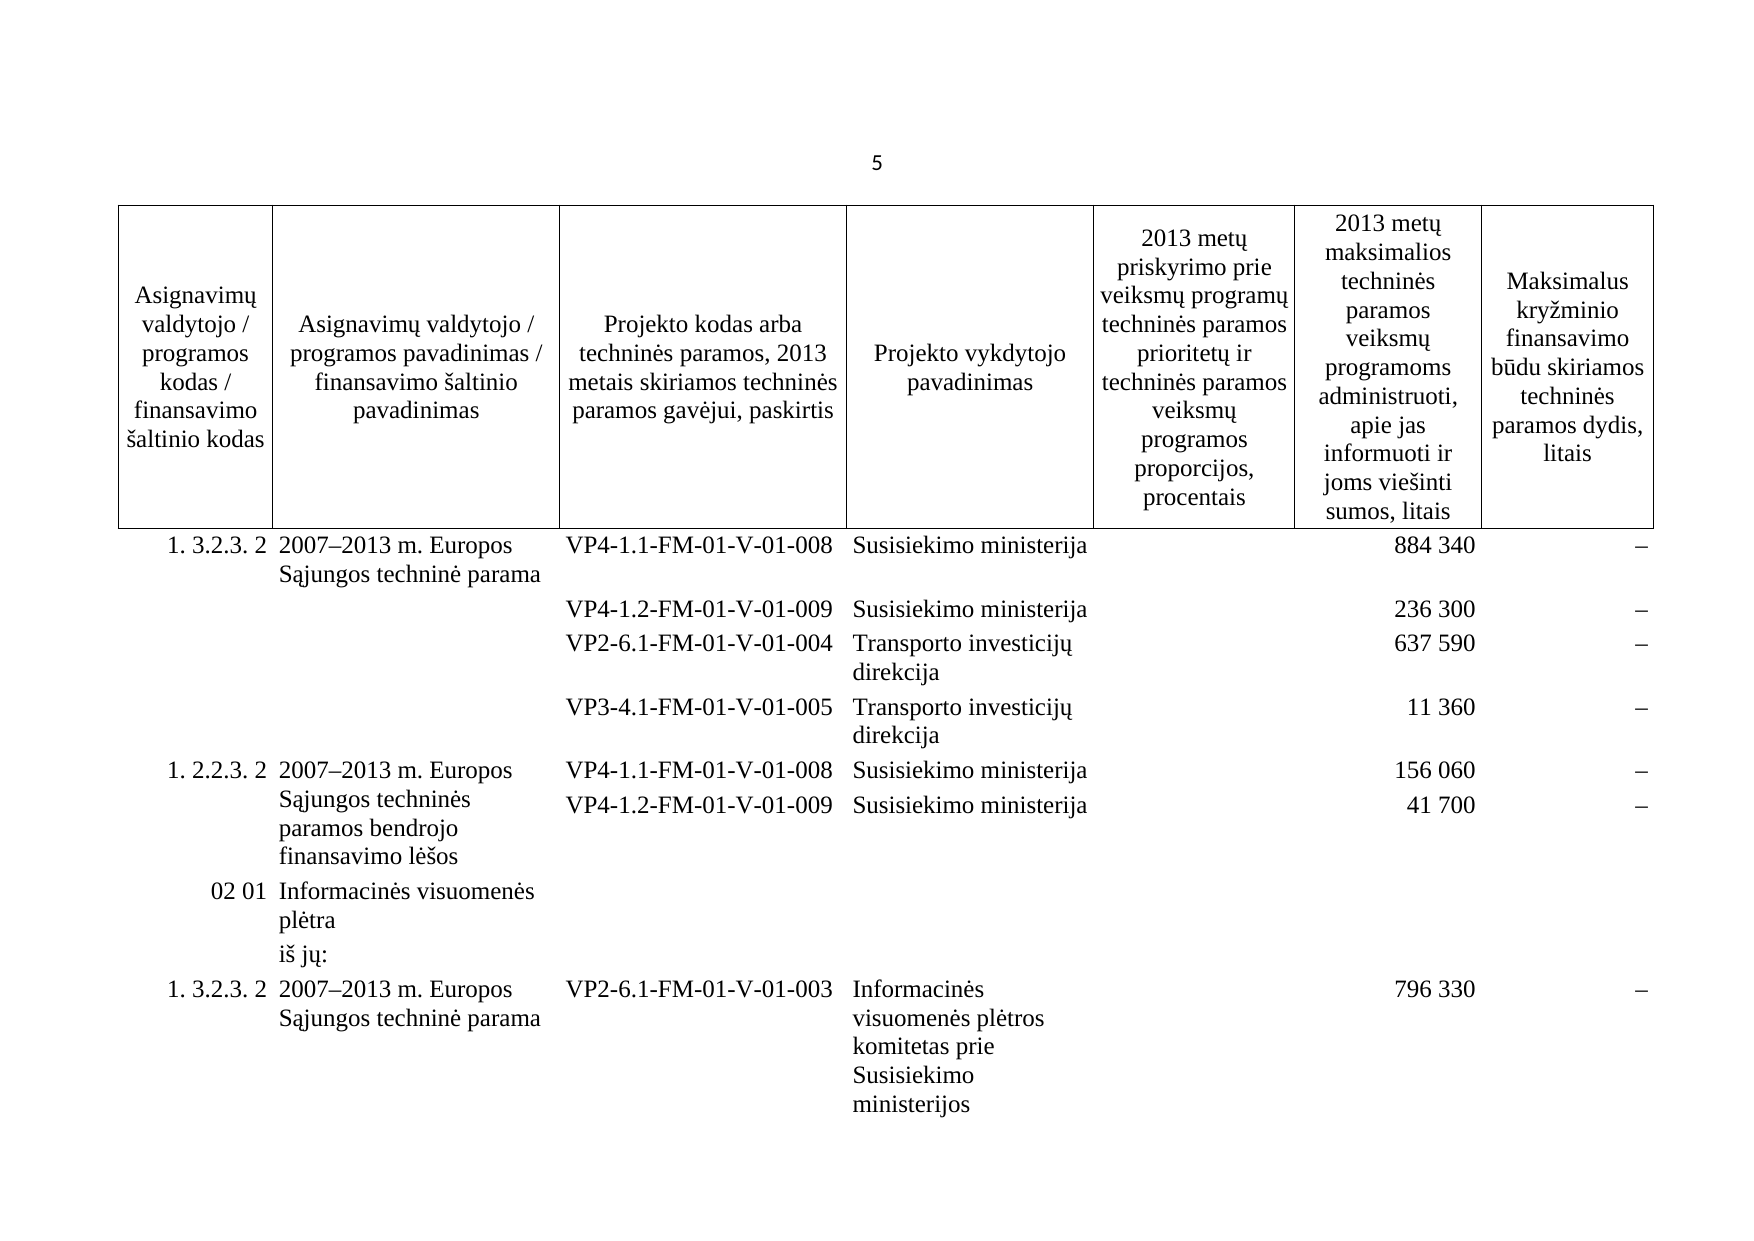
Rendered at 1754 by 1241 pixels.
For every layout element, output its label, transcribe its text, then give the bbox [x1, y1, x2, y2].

table_cell 2007–2013 m. Europos Sąjungos techninė parama [273, 529, 559, 591]
table_cell Transporto investicijų direkcija [846, 626, 1094, 689]
table_cell [1094, 936, 1295, 971]
table_cell 236 300 [1295, 591, 1481, 626]
table_cell Susisiekimo ministerija [846, 591, 1094, 626]
table_cell [1094, 529, 1295, 591]
table_cell – [1481, 591, 1653, 626]
table_cell [118, 936, 273, 971]
table_cell – [1481, 971, 1653, 1121]
table_cell VP2-6.1-FM-01-V-01-004 [559, 626, 846, 689]
table_cell – [1481, 752, 1653, 787]
table_cell VP4-1.1-FM-01-V-01-008 [559, 752, 846, 787]
table_cell [118, 689, 273, 752]
table_cell [1295, 873, 1481, 936]
table_header Maksimalus kryžminio finansavimo būdu skiriamos techninės paramos dydis, litais [1482, 206, 1653, 528]
table_cell [1094, 626, 1295, 689]
table_cell [273, 591, 559, 626]
table_cell 796 330 [1295, 971, 1481, 1121]
table_cell Informacinės visuomenės plėtra [273, 873, 559, 936]
table_cell – [1481, 529, 1653, 591]
table_header Asignavimų valdytojo / programos kodas / finansavimo šaltinio kodas [119, 206, 272, 528]
table_cell [273, 626, 559, 689]
table_cell 2007–2013 m. Europos Sąjungos techninė parama [273, 971, 559, 1121]
table_cell VP4-1.1-FM-01-V-01-008 [559, 529, 846, 591]
table_cell [559, 873, 846, 936]
table_cell [118, 591, 273, 626]
table_cell [1481, 936, 1653, 971]
table_cell 884 340 [1295, 529, 1481, 591]
table_cell [1094, 752, 1295, 787]
table_header Asignavimų valdytojo / programos pavadinimas / finansavimo šaltinio pavadinimas [273, 206, 559, 528]
table_cell 1. 2.2.3. 2 [118, 752, 273, 787]
table_cell [1295, 936, 1481, 971]
table_cell 1. 3.2.3. 2 [118, 971, 273, 1121]
table_cell Susisiekimo ministerija [846, 752, 1094, 787]
table_header Projekto vykdytojo pavadinimas [847, 206, 1093, 528]
table_cell [1094, 873, 1295, 936]
table_cell iš jų: [273, 936, 559, 971]
table_cell – [1481, 787, 1653, 873]
table_cell [846, 936, 1094, 971]
table_cell Informacinės visuomenės plėtros komitetas prie Susisiekimo ministerijos [846, 971, 1094, 1121]
table_cell VP3-4.1-FM-01-V-01-005 [559, 689, 846, 752]
table_cell [1481, 873, 1653, 936]
table_cell VP4-1.2-FM-01-V-01-009 [559, 787, 846, 873]
table_cell 02 01 [118, 873, 273, 936]
table_cell [1094, 689, 1295, 752]
table_cell – [1481, 626, 1653, 689]
table_cell 2007–2013 m. Europos Sąjungos techninės paramos bendrojo finansavimo lėšos [273, 752, 559, 873]
table_cell VP4-1.2-FM-01-V-01-009 [559, 591, 846, 626]
table_cell [273, 689, 559, 752]
table_header 2013 metų maksimalios techninės paramos veiksmų programoms administruoti, apie jas informuoti ir joms viešinti sumos, litais [1295, 206, 1481, 528]
table_cell 637 590 [1295, 626, 1481, 689]
table_cell VP2-6.1-FM-01-V-01-003 [559, 971, 846, 1121]
table_cell [1094, 787, 1295, 873]
table_cell [118, 626, 273, 689]
table_cell 11 360 [1295, 689, 1481, 752]
table_cell 41 700 [1295, 787, 1481, 873]
table_cell [846, 873, 1094, 936]
table_header 2013 metų priskyrimo prie veiksmų programų techninės paramos prioritetų ir techninės paramos veiksmų programos proporcijos, procentais [1094, 206, 1294, 528]
table_cell 156 060 [1295, 752, 1481, 787]
table_cell [1094, 971, 1295, 1121]
table_cell 1. 3.2.3. 2 [118, 529, 273, 591]
table_cell Transporto investicijų direkcija [846, 689, 1094, 752]
table_header Projekto kodas arba techninės paramos, 2013 metais skiriamos techninės paramos gavėjui, paskirtis [560, 206, 846, 528]
table_cell Susisiekimo ministerija [846, 529, 1094, 591]
table_cell [118, 787, 273, 873]
table_cell Susisiekimo ministerija [846, 787, 1094, 873]
table_cell [559, 936, 846, 971]
table_cell [1094, 591, 1295, 626]
table_cell – [1481, 689, 1653, 752]
